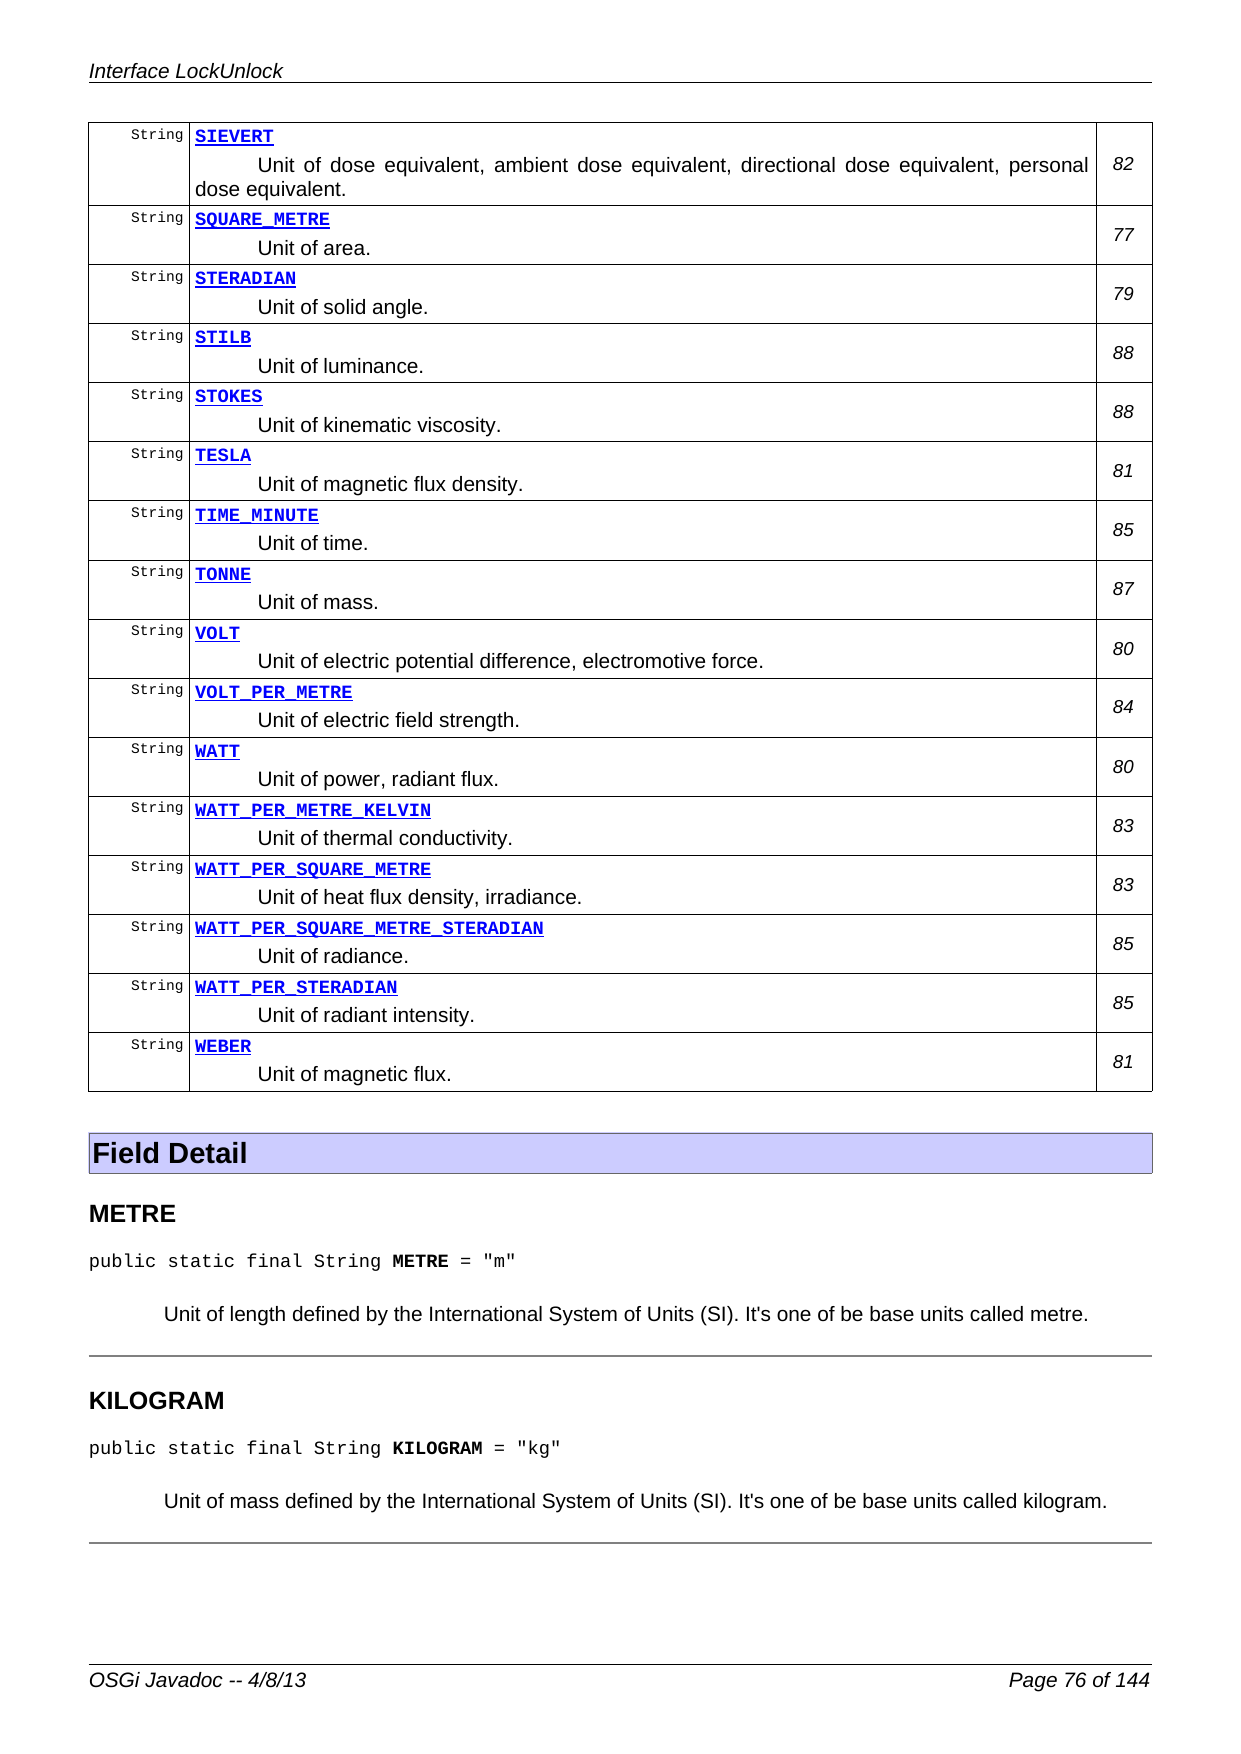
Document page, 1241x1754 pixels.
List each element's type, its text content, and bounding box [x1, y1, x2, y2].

table_cell WATT_PER_SQUARE_METRE Unit of heat flux density, irradiance. [190, 856, 1096, 914]
table_cell SIEVERT Unit of dose equivalent, ambient dose equivalent, directional dose equivalent, personal dose equivalent. [190, 123, 1096, 205]
table_cell 85 [1097, 974, 1152, 1032]
table_cell WATT_PER_STERADIAN Unit of radiant intensity. [190, 974, 1096, 1032]
table_cell String [89, 123, 189, 205]
table_cell String [89, 324, 189, 382]
subtitle METRE [88, 1199, 1152, 1227]
table_cell WATT_PER_METRE_KELVIN Unit of thermal conductivity. [190, 797, 1096, 855]
table_cell SQUARE_METRE Unit of area. [190, 206, 1096, 264]
text Unit of length defined by the International System of Units (SI). It's one of be base units called metre. [163, 1302, 1152, 1326]
table_cell 82 [1097, 123, 1152, 205]
table_cell WATT_PER_SQUARE_METRE_STERADIAN Unit of radiance. [190, 915, 1096, 973]
table_cell TONNE Unit of mass. [190, 561, 1096, 618]
table_cell 81 [1097, 1033, 1152, 1091]
table_cell String [89, 856, 189, 914]
table_cell 80 [1097, 738, 1152, 796]
table_cell String [89, 501, 189, 559]
table_cell 77 [1097, 206, 1152, 264]
subtitle KILOGRAM [88, 1386, 1152, 1414]
text Unit of mass defined by the International System of Units (SI). It's one of be base units called kilogram. [163, 1489, 1152, 1513]
table_cell String [89, 974, 189, 1032]
table_cell 85 [1097, 501, 1152, 559]
table_cell 85 [1097, 915, 1152, 973]
table_cell WEBER Unit of magnetic flux. [190, 1033, 1096, 1091]
table_cell String [89, 620, 189, 678]
table_cell String [89, 442, 189, 500]
table_cell 79 [1097, 265, 1152, 323]
table_cell 87 [1097, 561, 1152, 618]
table_cell 81 [1097, 442, 1152, 500]
table_cell String [89, 679, 189, 737]
table_cell STOKES Unit of kinematic viscosity. [190, 383, 1096, 441]
table_cell TESLA Unit of magnetic flux density. [190, 442, 1096, 500]
table_cell String [89, 206, 189, 264]
table_cell String [89, 738, 189, 796]
table_cell VOLT Unit of electric potential difference, electromotive force. [190, 620, 1096, 678]
text public static final String KILOGRAM = "kg" [88, 1438, 1152, 1460]
table_cell String [89, 797, 189, 855]
table_cell String [89, 915, 189, 973]
table_cell WATT Unit of power, radiant flux. [190, 738, 1096, 796]
text public static final String METRE = "m" [88, 1252, 1152, 1273]
subtitle Field Detail [90, 1134, 1152, 1173]
table_cell String [89, 265, 189, 323]
table_cell 88 [1097, 383, 1152, 441]
table_cell 83 [1097, 856, 1152, 914]
table_cell String [89, 383, 189, 441]
table_cell String [89, 561, 189, 618]
table_cell 84 [1097, 679, 1152, 737]
table_cell STERADIAN Unit of solid angle. [190, 265, 1096, 323]
table_cell STILB Unit of luminance. [190, 324, 1096, 382]
table_cell VOLT_PER_METRE Unit of electric field strength. [190, 679, 1096, 737]
table_cell String [89, 1033, 189, 1091]
table_cell 80 [1097, 620, 1152, 678]
table_cell TIME_MINUTE Unit of time. [190, 501, 1096, 559]
table_cell 88 [1097, 324, 1152, 382]
table_cell 83 [1097, 797, 1152, 855]
